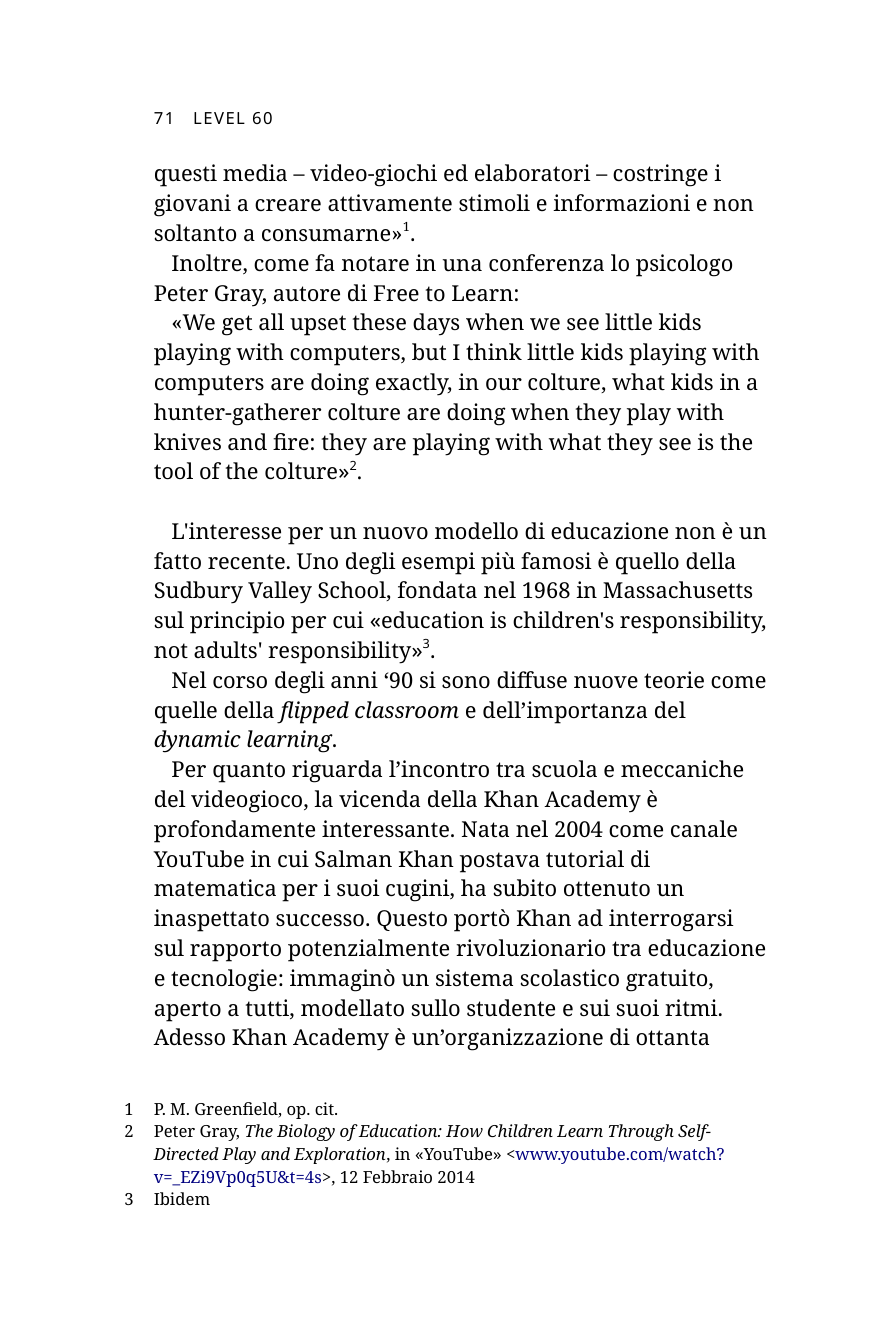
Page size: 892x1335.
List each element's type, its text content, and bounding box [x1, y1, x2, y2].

text Peter Gray, The Biology of Education: How Children Learn Through Self-Directed Play and Exploration, in «YouTube» <www.youtube.com/watch?v=_EZi9Vp0q5U&t=4s>, 12 Febbraio 2014 [124, 1120, 768, 1188]
text Per quanto riguarda l’incontro tra scuola e meccaniche del videogioco, la vicenda della Khan Academy è profondamente interessante. Nata nel 2004 come canale YouTube in cui Salman Khan postava tutorial di matematica per i suoi cugini, ha subito ottenuto un inaspettato successo. Questo portò Khan ad interrogarsi sul rapporto potenzialmente rivoluzionario tra educazione e tecnologie: immaginò un sistema scolastico gratuito, aperto a tutti, modellato sullo studente e sui suoi ritmi. Adesso Khan Academy è un’organizzazione di ottanta [153, 754, 768, 1052]
text P. M. Greenfield, op. cit. [124, 1097, 768, 1120]
text questi media – video-giochi ed elaboratori – costringe i giovani a creare attivamente stimoli e informazioni e non soltanto a consumarne». [153, 158, 768, 248]
text Ibidem [124, 1188, 768, 1211]
text Inoltre, come fa notare in una conferenza lo psicologo Peter Gray, autore di Free to Learn: [153, 248, 768, 307]
text L'interesse per un nuovo modello di educazione non è un fatto recente. Uno degli esempi più famosi è quello della Sudbury Valley School, fondata nel 1968 in Massachusetts sul principio per cui «education is children's responsibility, not adults' responsibility». [153, 516, 768, 665]
text «We get all upset these days when we see little kids playing with computers, but I think little kids playing with computers are doing exactly, in our colture, what kids in a hunter-gatherer colture are doing when they play with knives and fire: they are playing with what they see is the tool of the colture». [153, 307, 768, 486]
text Nel corso degli anni ‘90 si sono diffuse nuove teorie come quelle della flipped classroom e dell’importanza del dynamic learning. [153, 665, 768, 754]
